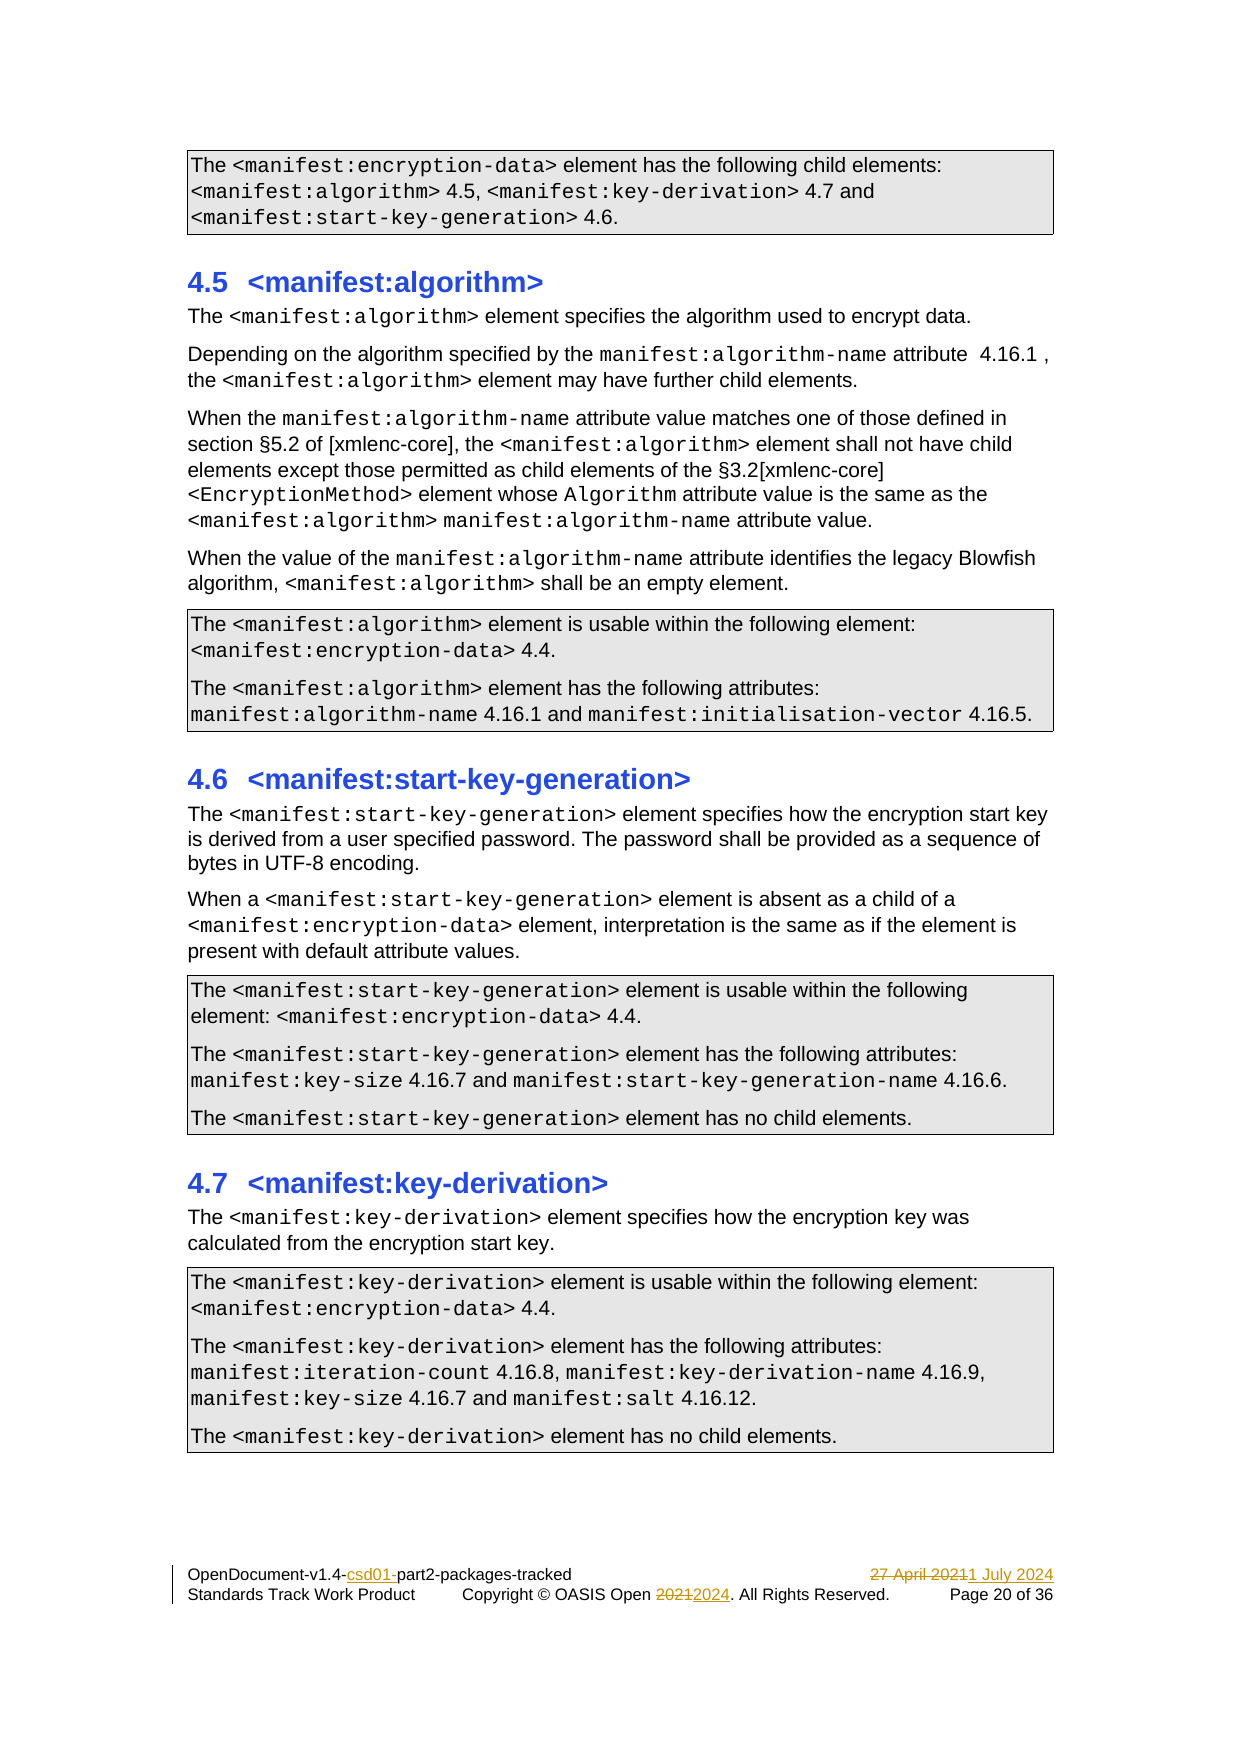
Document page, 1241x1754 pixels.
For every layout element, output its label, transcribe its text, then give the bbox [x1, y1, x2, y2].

list The <manifest:key-derivation> element has the following attributes: manifest:iteration-count 4.16.8, manifest:key-derivation-name 4.16.9, manifest:key-size 4.16.7 and manifest:salt 4.16.12. [188, 1331, 1053, 1411]
list The <manifest:start-key-generation> element is usable within the following element: <manifest:encryption-data> 4.4. [188, 976, 1053, 1030]
text The <manifest:key-derivation> element specifies how the encryption key was calculated from the encryption start key. [187, 1205, 1053, 1255]
text When a <manifest:start-key-generation> element is absent as a child of a <manifest:encryption-data> element, interpretation is the same as if the element is present with default attribute values. [187, 887, 1053, 963]
subtitle <manifest:key-derivation> [187, 1166, 1053, 1199]
subtitle <manifest:algorithm> [187, 265, 1053, 298]
text The <manifest:algorithm> element specifies the algorithm used to encrypt data. [187, 304, 1053, 330]
list The <manifest:start-key-generation> element has the following attributes: manifest:key-size 4.16.7 and manifest:start-key-generation-name 4.16.6. [188, 1039, 1053, 1093]
text Depending on the algorithm specified by the manifest:algorithm-name attribute 4.16.1 , the <manifest:algorithm> element may have further child elements. [187, 342, 1053, 394]
subtitle <manifest:start-key-generation> [187, 762, 1053, 795]
text The <manifest:start-key-generation> element specifies how the encryption start key is derived from a user specified password. The password shall be provided as a sequence of bytes in UTF-8 encoding. [187, 801, 1053, 875]
list The <manifest:algorithm> element is usable within the following element: <manifest:encryption-data> 4.4. [188, 610, 1053, 664]
list The <manifest:start-key-generation> element has no child elements. [188, 1102, 1053, 1134]
list The <manifest:key-derivation> element is usable within the following element: <manifest:encryption-data> 4.4. [188, 1268, 1053, 1322]
list The <manifest:key-derivation> element has no child elements. [188, 1420, 1053, 1452]
text When the manifest:algorithm-name attribute value matches one of those defined in section §5.2 of [xmlenc-core], the <manifest:algorithm> element shall not have child elements except those permitted as child elements of the §3.2[xmlenc-core] <EncryptionMethod> element whose Algorithm attribute value is the same as the <manifest:algorithm> manifest:algorithm-name attribute value. [187, 406, 1053, 533]
list The <manifest:algorithm> element has the following attributes: manifest:algorithm-name 4.16.1 and manifest:initialisation-vector 4.16.5. [188, 673, 1053, 731]
list The <manifest:encryption-data> element has the following child elements: <manifest:algorithm> 4.5, <manifest:key-derivation> 4.7 and <manifest:start-key-generation> 4.6. [188, 151, 1053, 234]
text When the value of the manifest:algorithm-name attribute identifies the legacy Blowfish algorithm, <manifest:algorithm> shall be an empty element. [187, 545, 1053, 597]
